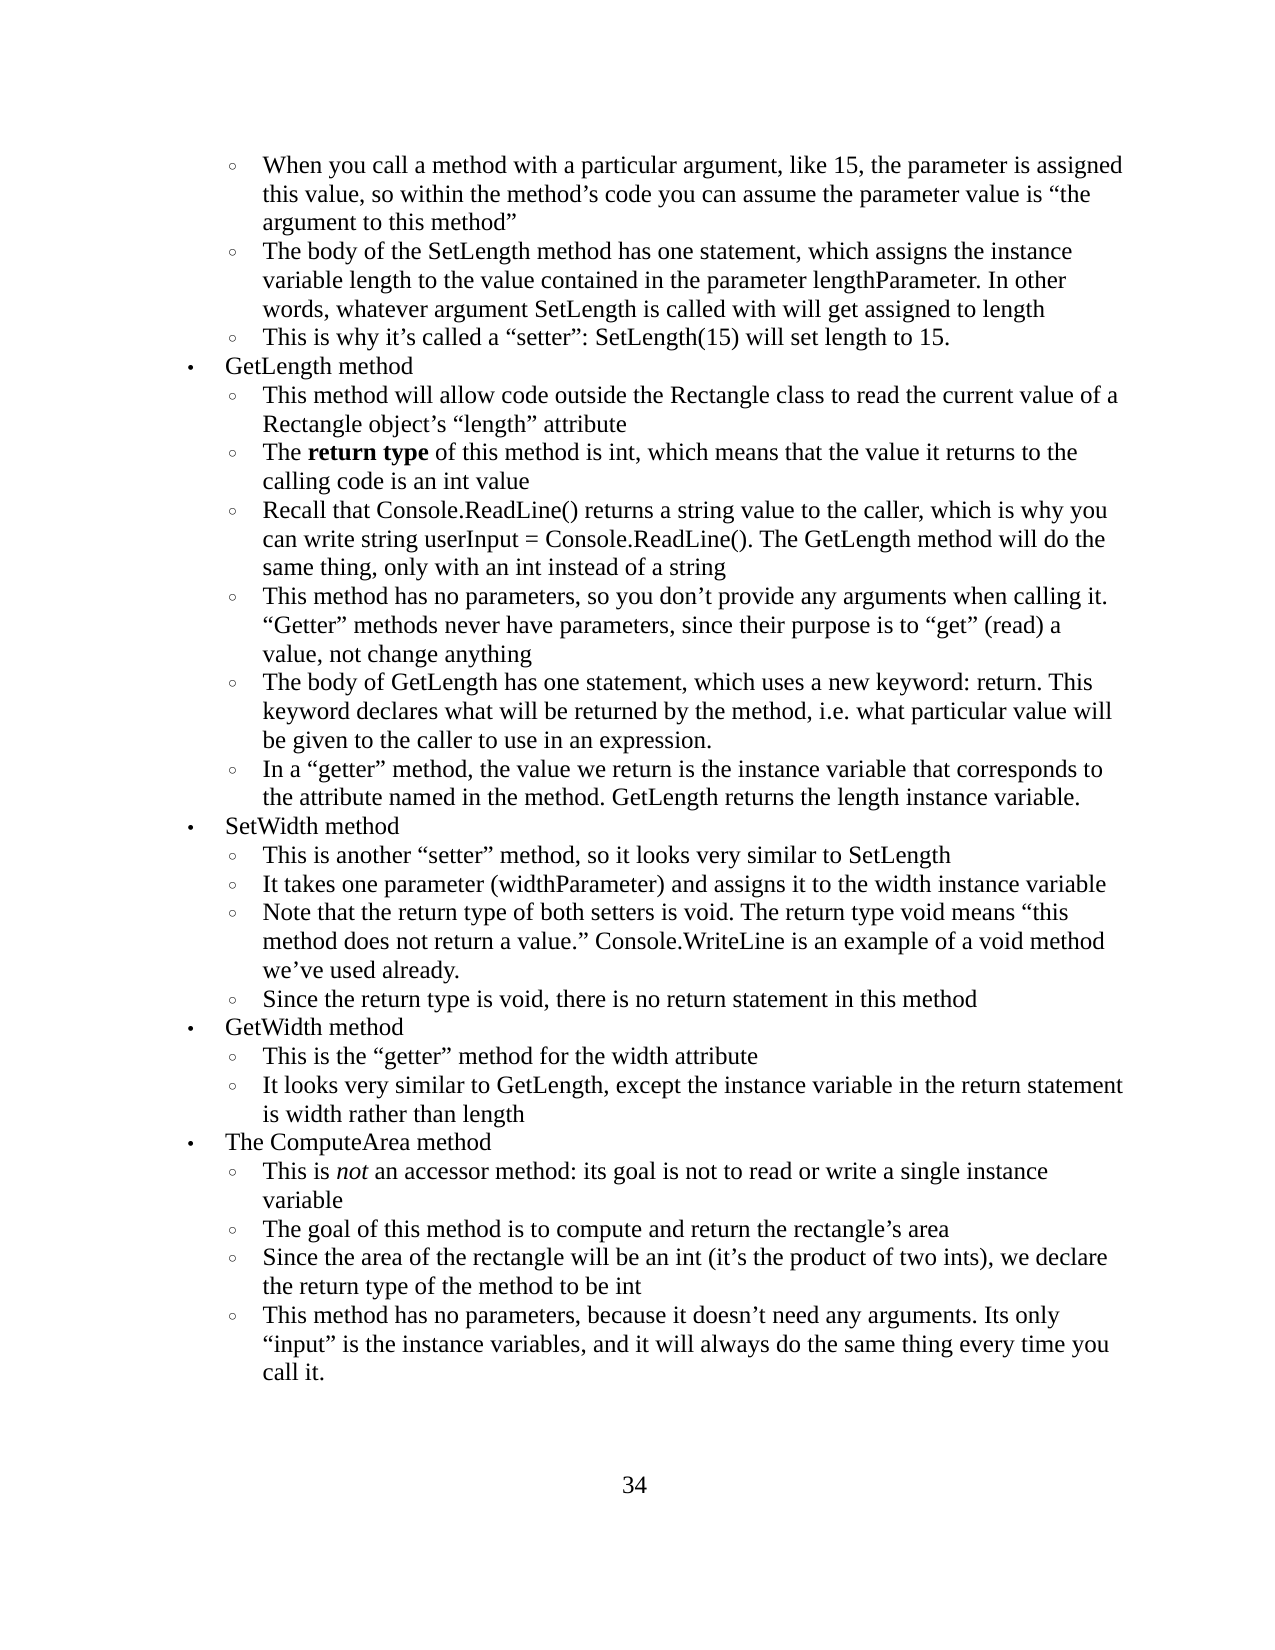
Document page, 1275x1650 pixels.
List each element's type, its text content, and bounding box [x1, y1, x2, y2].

list The goal of this method is to compute and return the rectangle’s area [225, 1214, 1125, 1242]
list When you call a method with a particular argument, like 15, the parameter is assigned this value, so within the method’s code you can assume the parameter value is “the argument to this method” [225, 150, 1125, 236]
list GetWidth method [187, 1012, 1125, 1041]
list This is not an accessor method: its goal is not to read or write a single instance variable [225, 1156, 1125, 1214]
list In a “getter” method, the value we return is the instance variable that corresponds to the attribute named in the method. GetLength returns the length instance variable. [225, 754, 1125, 811]
list This method has no parameters, so you don’t provide any arguments when calling it. “Getter” methods never have parameters, since their purpose is to “get” (read) a value, not change anything [225, 581, 1125, 667]
list This is another “setter” method, so it looks very similar to SetLength [225, 840, 1125, 869]
list It takes one parameter (widthParameter) and assigns it to the width instance variable [225, 869, 1125, 897]
list This method has no parameters, because it doesn’t need any arguments. Its only “input” is the instance variables, and it will always do the same thing every time you call it. [225, 1300, 1125, 1386]
list Since the return type is void, there is no return statement in this method [225, 984, 1125, 1012]
list The ComputeArea method [187, 1127, 1125, 1156]
list The return type of this method is int, which means that the value it returns to the calling code is an int value [225, 437, 1125, 495]
list Since the area of the rectangle will be an int (it’s the product of two ints), we declare the return type of the method to be int [225, 1242, 1125, 1300]
list Recall that Console.ReadLine() returns a string value to the caller, which is why you can write string userInput = Console.ReadLine(). The GetLength method will do the same thing, only with an int instead of a string [225, 495, 1125, 581]
list GetLength method [187, 351, 1125, 380]
list This method will allow code outside the Rectangle class to read the current value of a Rectangle object’s “length” attribute [225, 380, 1125, 437]
list It looks very similar to GetLength, except the instance variable in the return statement is width rather than length [225, 1070, 1125, 1127]
list This is why it’s called a “setter”: SetLength(15) will set length to 15. [225, 322, 1125, 351]
list Note that the return type of both setters is void. The return type void means “this method does not return a value.” Console.WriteLine is an example of a void method we’ve used already. [225, 897, 1125, 984]
list This is the “getter” method for the width attribute [225, 1041, 1125, 1070]
list SetWidth method [187, 811, 1125, 840]
list The body of GetLength has one statement, which uses a new keyword: return. This keyword declares what will be returned by the method, i.e. what particular value will be given to the caller to use in an expression. [225, 667, 1125, 754]
list The body of the SetLength method has one statement, which assigns the instance variable length to the value contained in the parameter lengthParameter. In other words, whatever argument SetLength is called with will get assigned to length [225, 236, 1125, 322]
